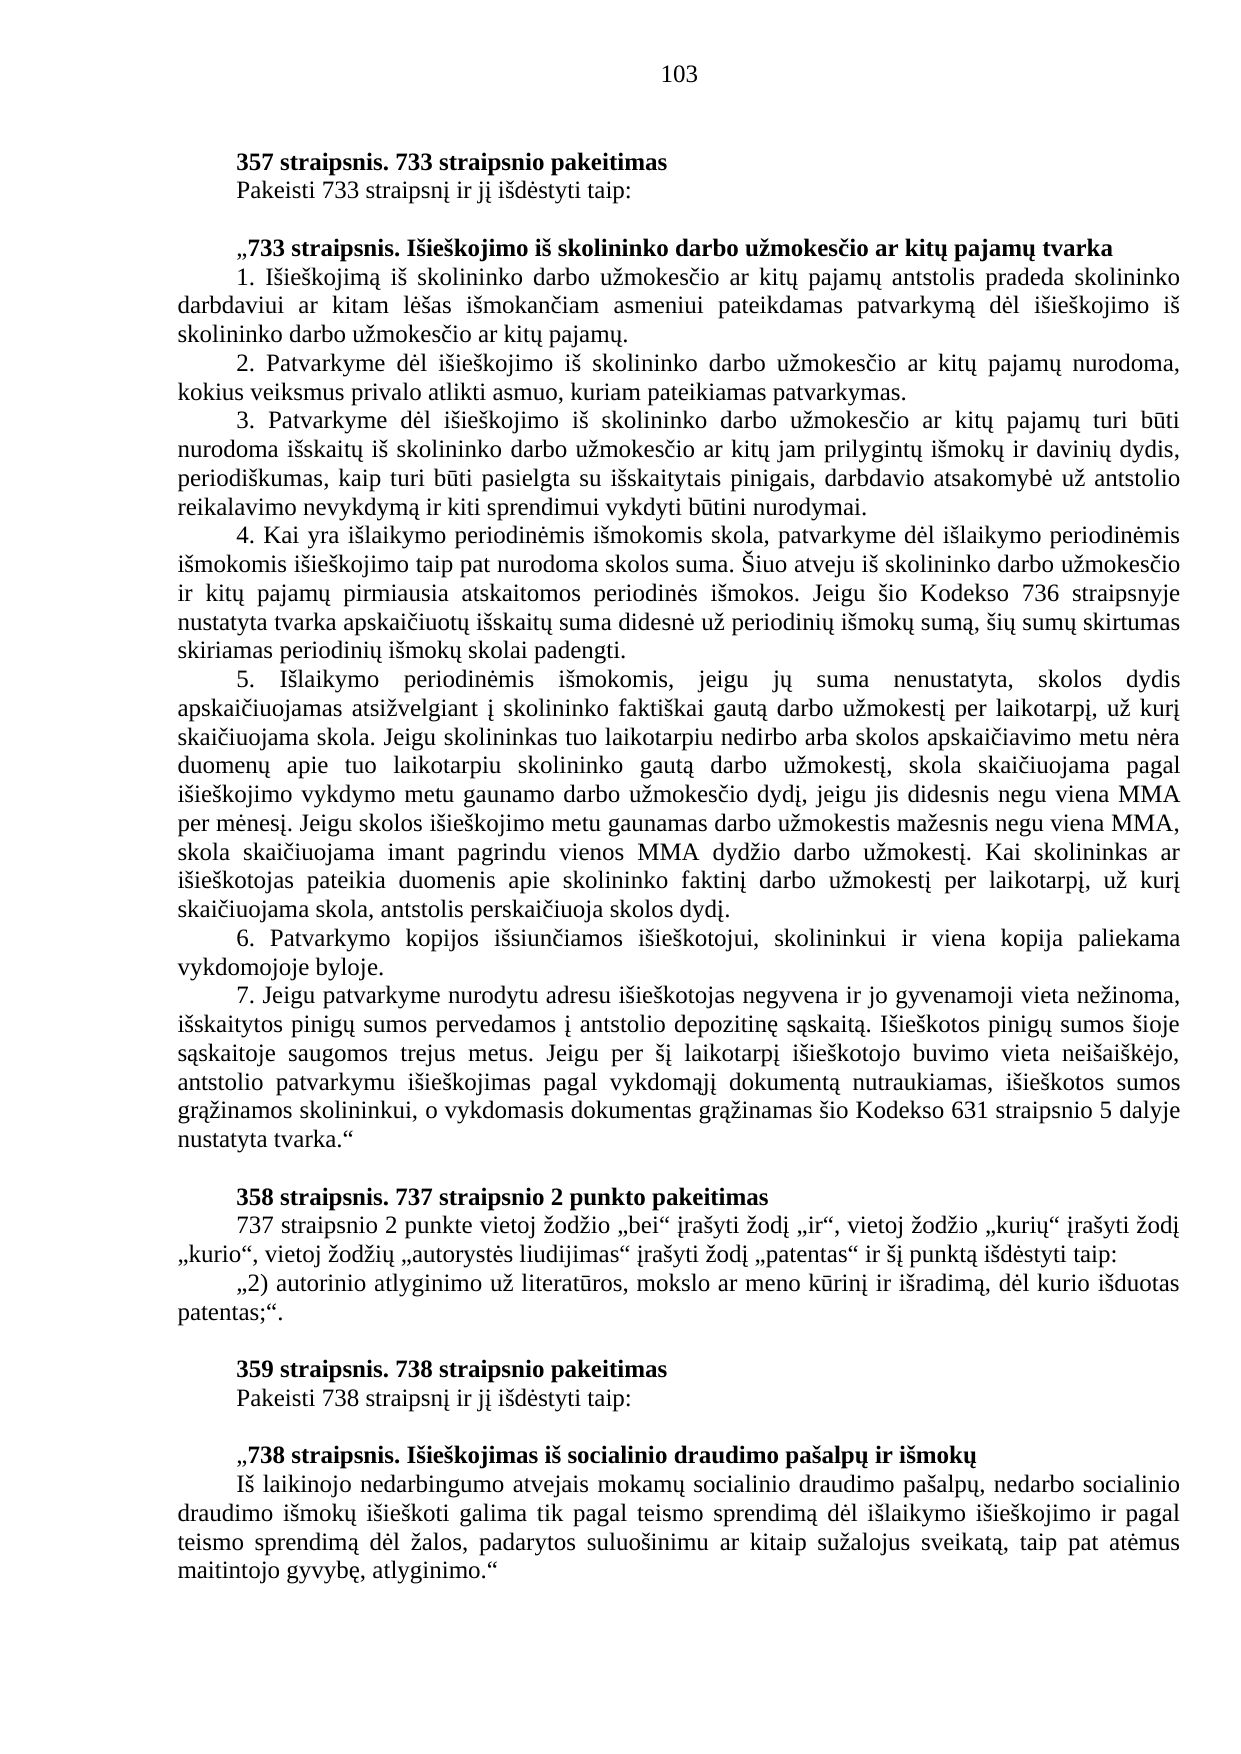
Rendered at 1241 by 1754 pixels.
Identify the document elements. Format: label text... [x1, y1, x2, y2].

text 737 straipsnio 2 punkte vietoj žodžio „bei“ įrašyti žodį „ir“, vietoj žodžio „kurių“ įrašyti žodį „kurio“, vietoj žodžių „autorystės liudijimas“ įrašyti žodį „patentas“ ir šį punktą išdėstyti taip: [177, 1211, 1181, 1268]
text Iš laikinojo nedarbingumo atvejais mokamų socialinio draudimo pašalpų, nedarbo socialinio draudimo išmokų išieškoti galima tik pagal teismo sprendimą dėl išlaikymo išieškojimo ir pagal teismo sprendimą dėl žalos, padarytos suluošinimu ar kitaip sužalojus sveikatą, taip pat atėmus maitintojo gyvybę, atlyginimo.“ [177, 1469, 1181, 1584]
text 5. Išlaikymo periodinėmis išmokomis, jeigu jų suma nenustatyta, skolos dydis apskaičiuojamas atsižvelgiant į skolininko faktiškai gautą darbo užmokestį per laikotarpį, už kurį skaičiuojama skola. Jeigu skolininkas tuo laikotarpiu nedirbo arba skolos apskaičiavimo metu nėra duomenų apie tuo laikotarpiu skolininko gautą darbo užmokestį, skola skaičiuojama pagal išieškojimo vykdymo metu gaunamo darbo užmokesčio dydį, jeigu jis didesnis negu viena MMA per mėnesį. Jeigu skolos išieškojimo metu gaunamas darbo užmokestis mažesnis negu viena MMA, skola skaičiuojama imant pagrindu vienos MMA dydžio darbo užmokestį. Kai skolininkas ar išieškotojas pateikia duomenis apie skolininko faktinį darbo užmokestį per laikotarpį, už kurį skaičiuojama skola, antstolis perskaičiuoja skolos dydį. [177, 664, 1181, 923]
text 357 straipsnis. 733 straipsnio pakeitimas [177, 147, 1181, 176]
text 2. Patvarkyme dėl išieškojimo iš skolininko darbo užmokesčio ar kitų pajamų nurodoma, kokius veiksmus privalo atlikti asmuo, kuriam pateikiamas patvarkymas. [177, 348, 1181, 406]
text „2) autorinio atlyginimo už literatūros, mokslo ar meno kūrinį ir išradimą, dėl kurio išduotas patentas;“. [177, 1268, 1181, 1326]
text 6. Patvarkymo kopijos išsiunčiamos išieškotojui, skolininkui ir viena kopija paliekama vykdomojoje byloje. [177, 923, 1181, 981]
text 7. Jeigu patvarkyme nurodytu adresu išieškotojas negyvena ir jo gyvenamoji vieta nežinoma, išskaitytos pinigų sumos pervedamos į antstolio depozitinę sąskaitą. Išieškotos pinigų sumos šioje sąskaitoje saugomos trejus metus. Jeigu per šį laikotarpį išieškotojo buvimo vieta neišaiškėjo, antstolio patvarkymu išieškojimas pagal vykdomąjį dokumentą nutraukiamas, išieškotos sumos grąžinamos skolininkui, o vykdomasis dokumentas grąžinamas šio Kodekso 631 straipsnio 5 dalyje nustatyta tvarka.“ [177, 981, 1181, 1153]
text „738 straipsnis. Išieškojimas iš socialinio draudimo pašalpų ir išmokų [236, 1441, 1181, 1469]
text Pakeisti 738 straipsnį ir jį išdėstyti taip: [177, 1383, 1181, 1412]
text 3. Patvarkyme dėl išieškojimo iš skolininko darbo užmokesčio ar kitų pajamų turi būti nurodoma išskaitų iš skolininko darbo užmokesčio ar kitų jam prilygintų išmokų ir davinių dydis, periodiškumas, kaip turi būti pasielgta su išskaitytais pinigais, darbdavio atsakomybė už antstolio reikalavimo nevykdymą ir kiti sprendimui vykdyti būtini nurodymai. [177, 406, 1181, 521]
text 359 straipsnis. 738 straipsnio pakeitimas [177, 1354, 1181, 1383]
text Pakeisti 733 straipsnį ir jį išdėstyti taip: [177, 176, 1181, 204]
text 358 straipsnis. 737 straipsnio 2 punkto pakeitimas [177, 1182, 1181, 1211]
text „733 straipsnis. Išieškojimo iš skolininko darbo užmokesčio ar kitų pajamų tvarka [236, 233, 1181, 262]
text 4. Kai yra išlaikymo periodinėmis išmokomis skola, patvarkyme dėl išlaikymo periodinėmis išmokomis išieškojimo taip pat nurodoma skolos suma. Šiuo atveju iš skolininko darbo užmokesčio ir kitų pajamų pirmiausia atskaitomos periodinės išmokos. Jeigu šio Kodekso 736 straipsnyje nustatyta tvarka apskaičiuotų išskaitų suma didesnė už periodinių išmokų sumą, šių sumų skirtumas skiriamas periodinių išmokų skolai padengti. [177, 521, 1181, 664]
text 1. Išieškojimą iš skolininko darbo užmokesčio ar kitų pajamų antstolis pradeda skolininko darbdaviui ar kitam lėšas išmokančiam asmeniui pateikdamas patvarkymą dėl išieškojimo iš skolininko darbo užmokesčio ar kitų pajamų. [177, 262, 1181, 348]
